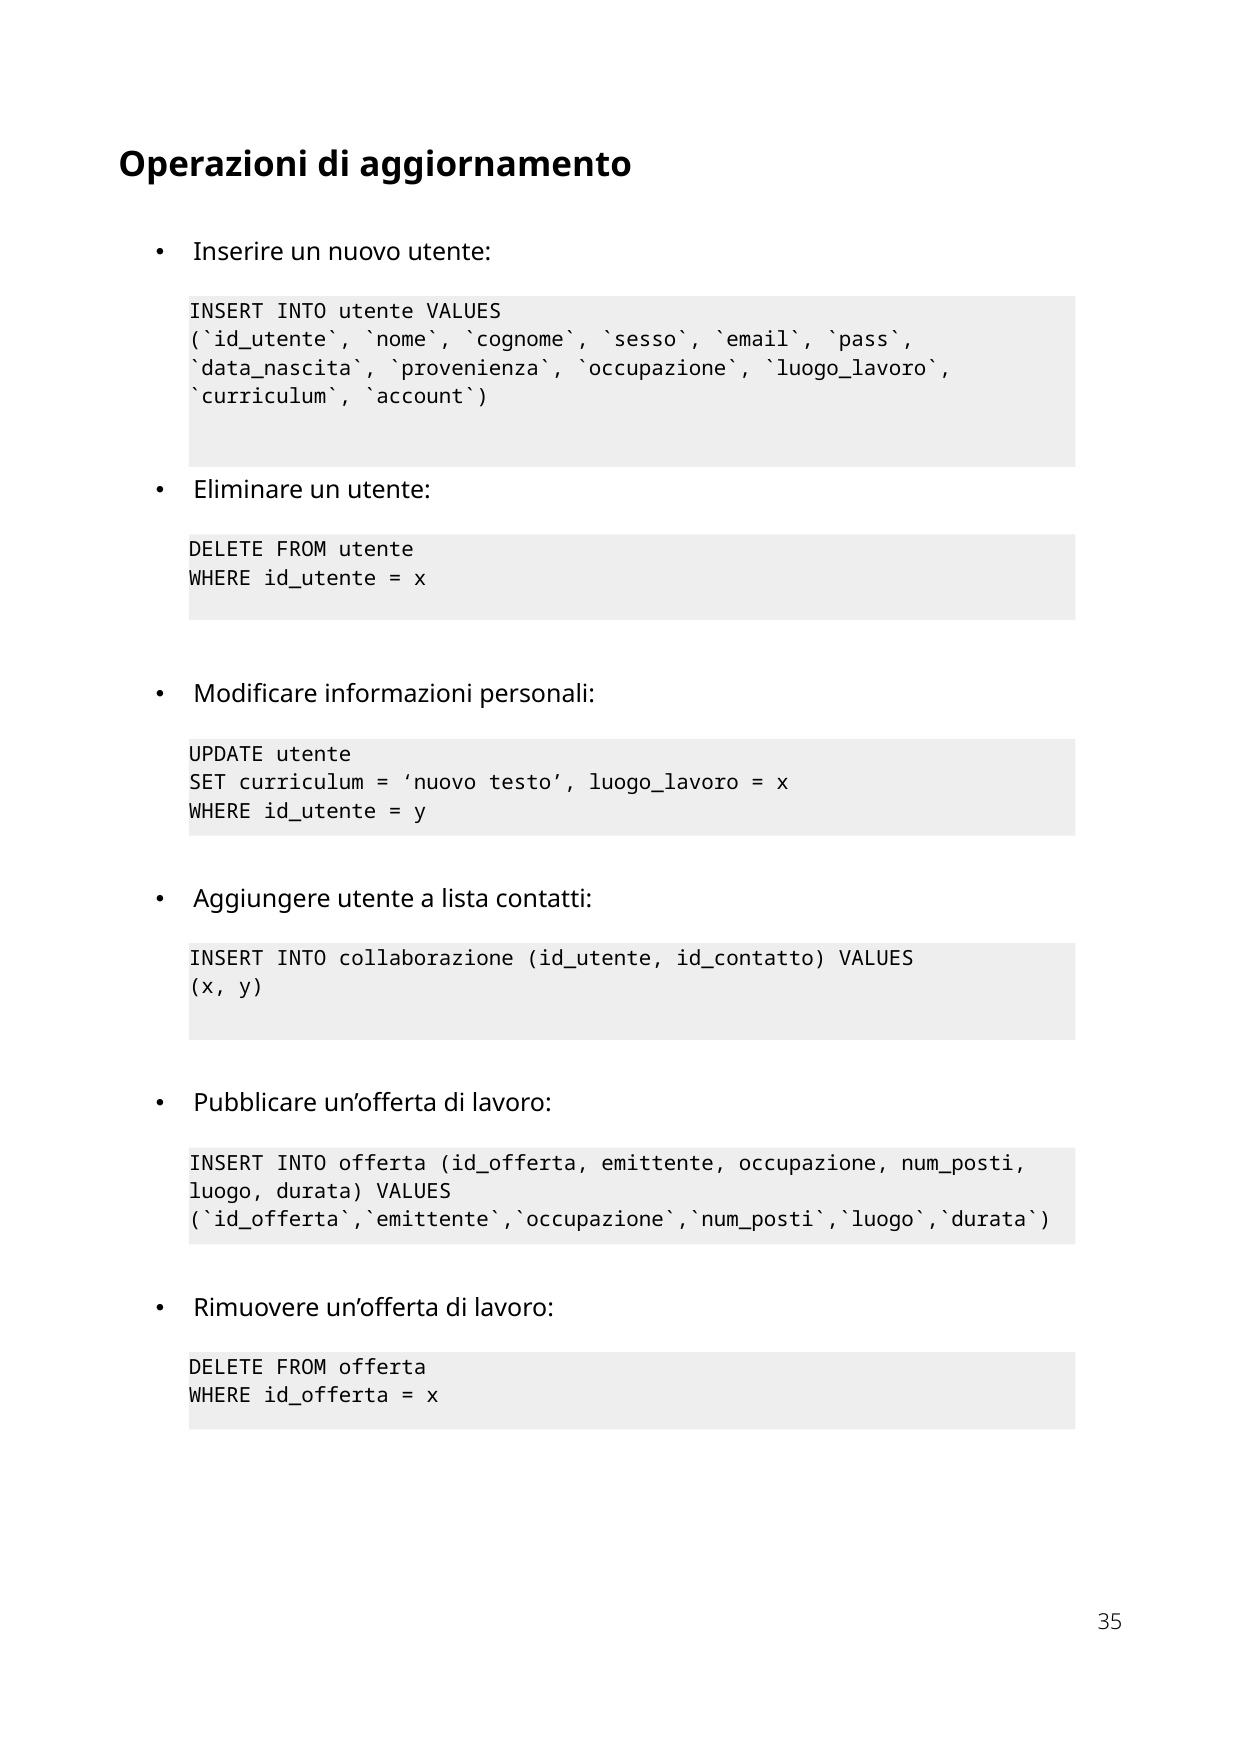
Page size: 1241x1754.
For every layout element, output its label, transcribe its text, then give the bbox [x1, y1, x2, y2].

list Rimuovere un’offerta di lavoro: [156, 1289, 1122, 1323]
list Pubblicare un’offerta di lavoro: [156, 1085, 1122, 1119]
list Inserire un nuovo utente: [156, 233, 1122, 267]
list Modificare informazioni personali: [156, 676, 1122, 710]
subtitle Operazioni di aggiornamento [118, 139, 1122, 187]
list Eliminare un utente: [156, 472, 1122, 506]
list Aggiungere utente a lista contatti: [156, 880, 1122, 914]
